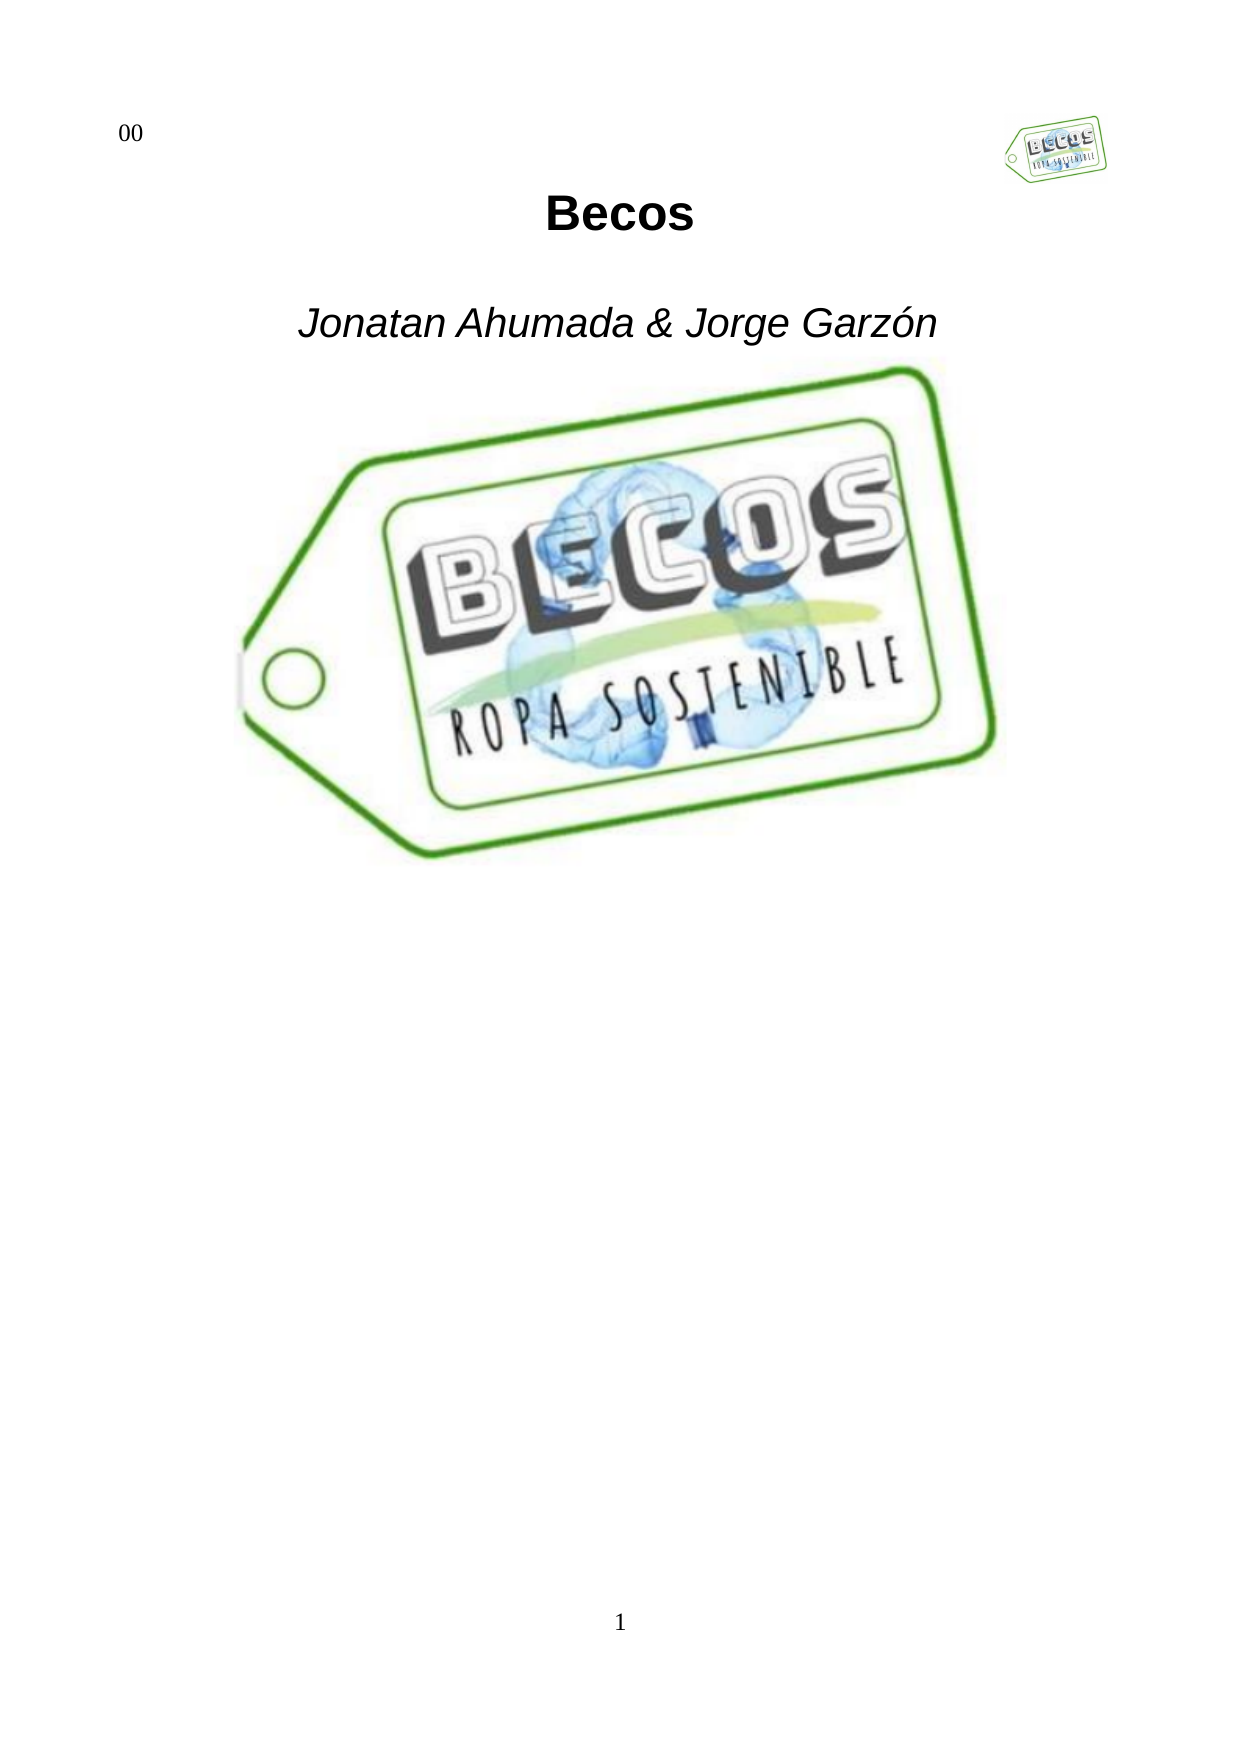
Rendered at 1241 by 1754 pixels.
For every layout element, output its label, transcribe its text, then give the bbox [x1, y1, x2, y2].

picture [233, 346, 1007, 867]
subtitle Jonatan Ahumada & Jorge Garzón [118, 298, 1122, 346]
title Becos [118, 176, 1122, 241]
picture [1004, 113, 1108, 184]
